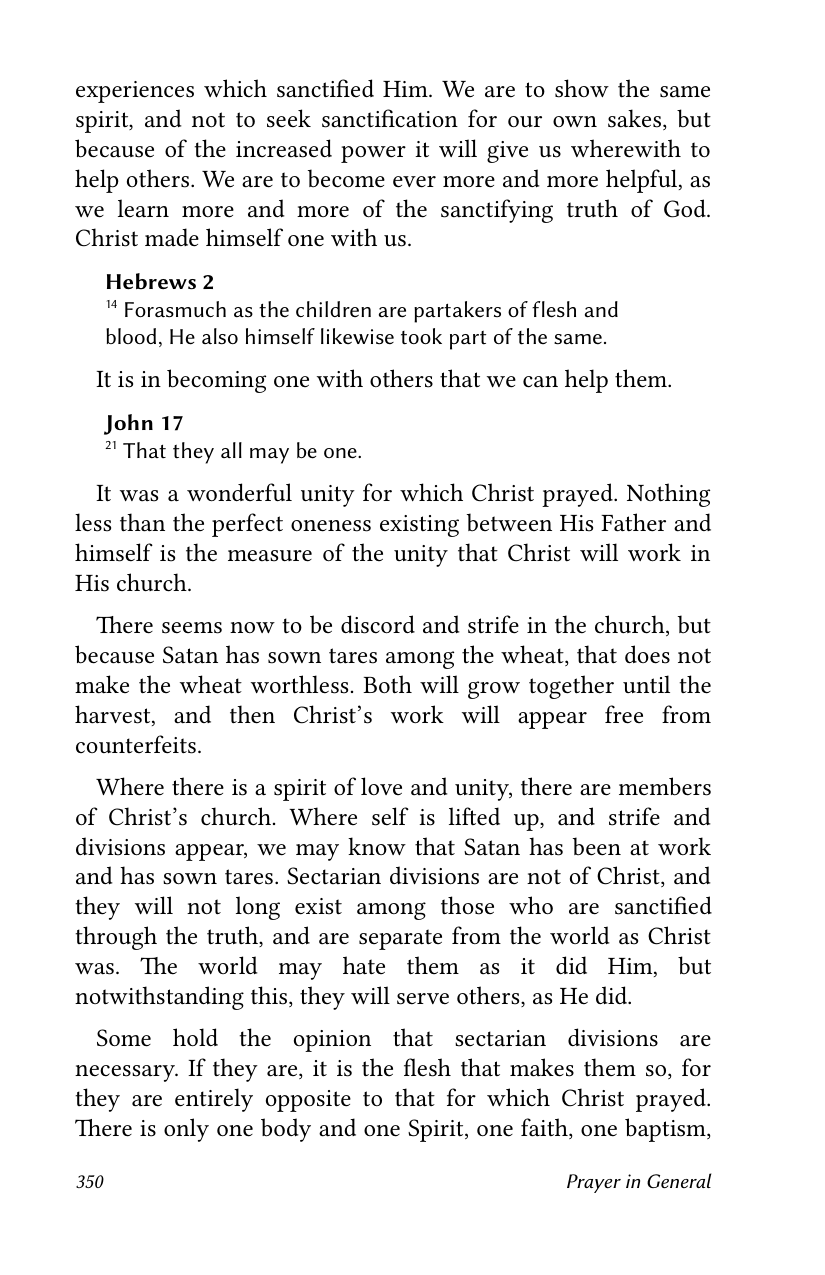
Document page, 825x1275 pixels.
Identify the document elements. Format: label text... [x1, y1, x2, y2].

text There seems now to be discord and strife in the church, but because Satan has sown tares among the wheat, that does not make the wheat worthless. Both will grow together until the harvest, and then Christ’s work will appear free from counterfeits. [75, 611, 712, 759]
text 21 That they all may be one. [105, 438, 682, 464]
text John 17 [105, 410, 712, 436]
text 14 Forasmuch as the children are partakers of flesh and blood, He also himself likewise took part of the same. [105, 297, 682, 350]
text It is in becoming one with others that we can help them. [75, 365, 712, 394]
text experiences which sanctified Him. We are to show the same spirit, and not to seek sanctification for our own sakes, but because of the increased power it will give us wherewith to help others. We are to become ever more and more helpful, as we learn more and more of the sanctifying truth of God. Christ made himself one with us. [75, 75, 712, 253]
text Some hold the opinion that sectarian divisions are necessary. If they are, it is the flesh that makes them so, for they are entirely opposite to that for which Christ prayed. There is only one body and one Spirit, one faith, one baptism, [75, 1024, 712, 1142]
text Hebrews 2 [105, 269, 712, 296]
text It was a wonderful unity for which Christ prayed. Nothing less than the perfect oneness existing between His Father and himself is the measure of the unity that Christ will work in His church. [75, 479, 712, 598]
text Where there is a spirit of love and unity, there are members of Christ’s church. Where self is lifted up, and strife and divisions appear, we may know that Satan has been at work and has sown tares. Sectarian divisions are not of Christ, and they will not long exist among those who are sanctified through the truth, and are separate from the world as Christ was. The world may hate them as it did Him, but notwithstanding this, they will serve others, as He did. [75, 773, 712, 1011]
